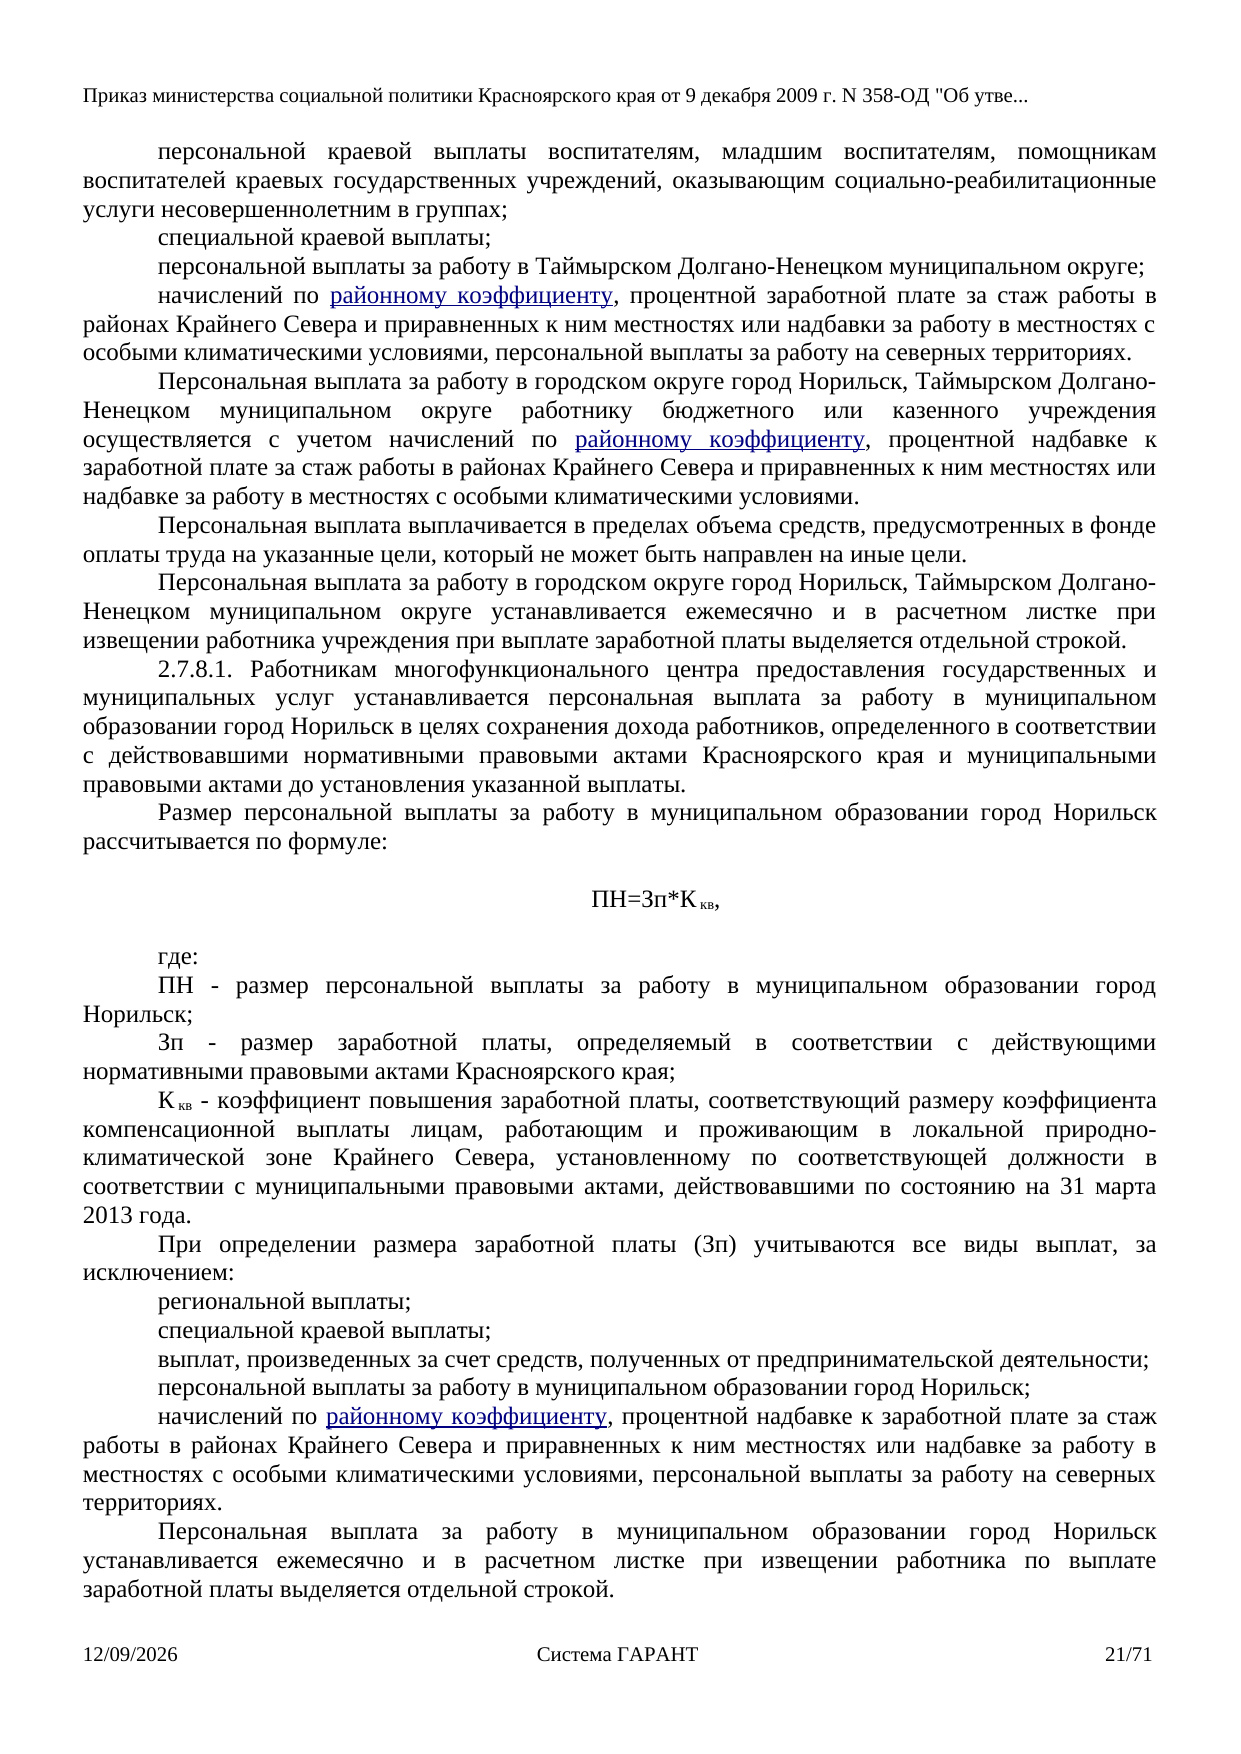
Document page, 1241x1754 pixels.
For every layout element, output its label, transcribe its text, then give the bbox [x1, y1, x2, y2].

text начислений по районному коэффициенту, процентной надбавке к заработной плате за стаж работы в районах Крайнего Севера и приравненных к ним местностях или надбавке за работу в местностях с особыми климатическими условиями, персональной выплаты за работу на северных территориях. [83, 1401, 1157, 1516]
text Персональная выплата за работу в городском округе город Норильск, Таймырском Долгано-Ненецком муниципальном округе работнику бюджетного или казенного учреждения осуществляется с учетом начислений по районному коэффициенту, процентной надбавке к заработной плате за стаж работы в районах Крайнего Севера и приравненных к ним местностях или надбавке за работу в местностях с особыми климатическими условиями. [83, 366, 1157, 510]
text персональной краевой выплаты воспитателям, младшим воспитателям, помощникам воспитателей краевых государственных учреждений, оказывающим социально-реабилитационные услуги несовершеннолетним в группах; [83, 136, 1157, 222]
text ПН=Зп*К кв, [83, 884, 1157, 912]
text специальной краевой выплаты; [83, 1315, 1157, 1344]
text Зп - размер заработной платы, определяемый в соответствии с действующими нормативными правовыми актами Красноярского края; [83, 1027, 1157, 1085]
text начислений по районному коэффициенту, процентной заработной плате за стаж работы в районах Крайнего Севера и приравненных к ним местностях или надбавки за работу в местностях с особыми климатическими условиями, персональной выплаты за работу на северных территориях. [83, 280, 1157, 366]
text Персональная выплата за работу в муниципальном образовании город Норильск устанавливается ежемесячно и в расчетном листке при извещении работника по выплате заработной платы выделяется отдельной строкой. [83, 1516, 1157, 1602]
text региональной выплаты; [83, 1286, 1157, 1315]
text К кв - коэффициент повышения заработной платы, соответствующий размеру коэффициента компенсационной выплаты лицам, работающим и проживающим в локальной природно-климатической зоне Крайнего Севера, установленному по соответствующей должности в соответствии с муниципальными правовыми актами, действовавшими по состоянию на 31 марта 2013 года. [83, 1085, 1157, 1229]
text специальной краевой выплаты; [83, 222, 1157, 251]
text Размер персональной выплаты за работу в муниципальном образовании город Норильск рассчитывается по формуле: [83, 797, 1157, 855]
text где: [83, 941, 1157, 970]
text персональной выплаты за работу в муниципальном образовании город Норильск; [83, 1372, 1157, 1401]
text ПН - размер персональной выплаты за работу в муниципальном образовании город Норильск; [83, 970, 1157, 1027]
text Персональная выплата выплачивается в пределах объема средств, предусмотренных в фонде оплаты труда на указанные цели, который не может быть направлен на иные цели. [83, 510, 1157, 567]
text выплат, произведенных за счет средств, полученных от предпринимательской деятельности; [83, 1344, 1157, 1372]
text персональной выплаты за работу в Таймырском Долгано-Ненецком муниципальном округе; [83, 251, 1157, 280]
text При определении размера заработной платы (Зп) учитываются все виды выплат, за исключением: [83, 1229, 1157, 1286]
text Персональная выплата за работу в городском округе город Норильск, Таймырском Долгано-Ненецком муниципальном округе устанавливается ежемесячно и в расчетном листке при извещении работника учреждения при выплате заработной платы выделяется отдельной строкой. [83, 567, 1157, 654]
text 2.7.8.1. Работникам многофункционального центра предоставления государственных и муниципальных услуг устанавливается персональная выплата за работу в муниципальном образовании город Норильск в целях сохранения дохода работников, определенного в соответствии с действовавшими нормативными правовыми актами Красноярского края и муниципальными правовыми актами до установления указанной выплаты. [83, 654, 1157, 797]
